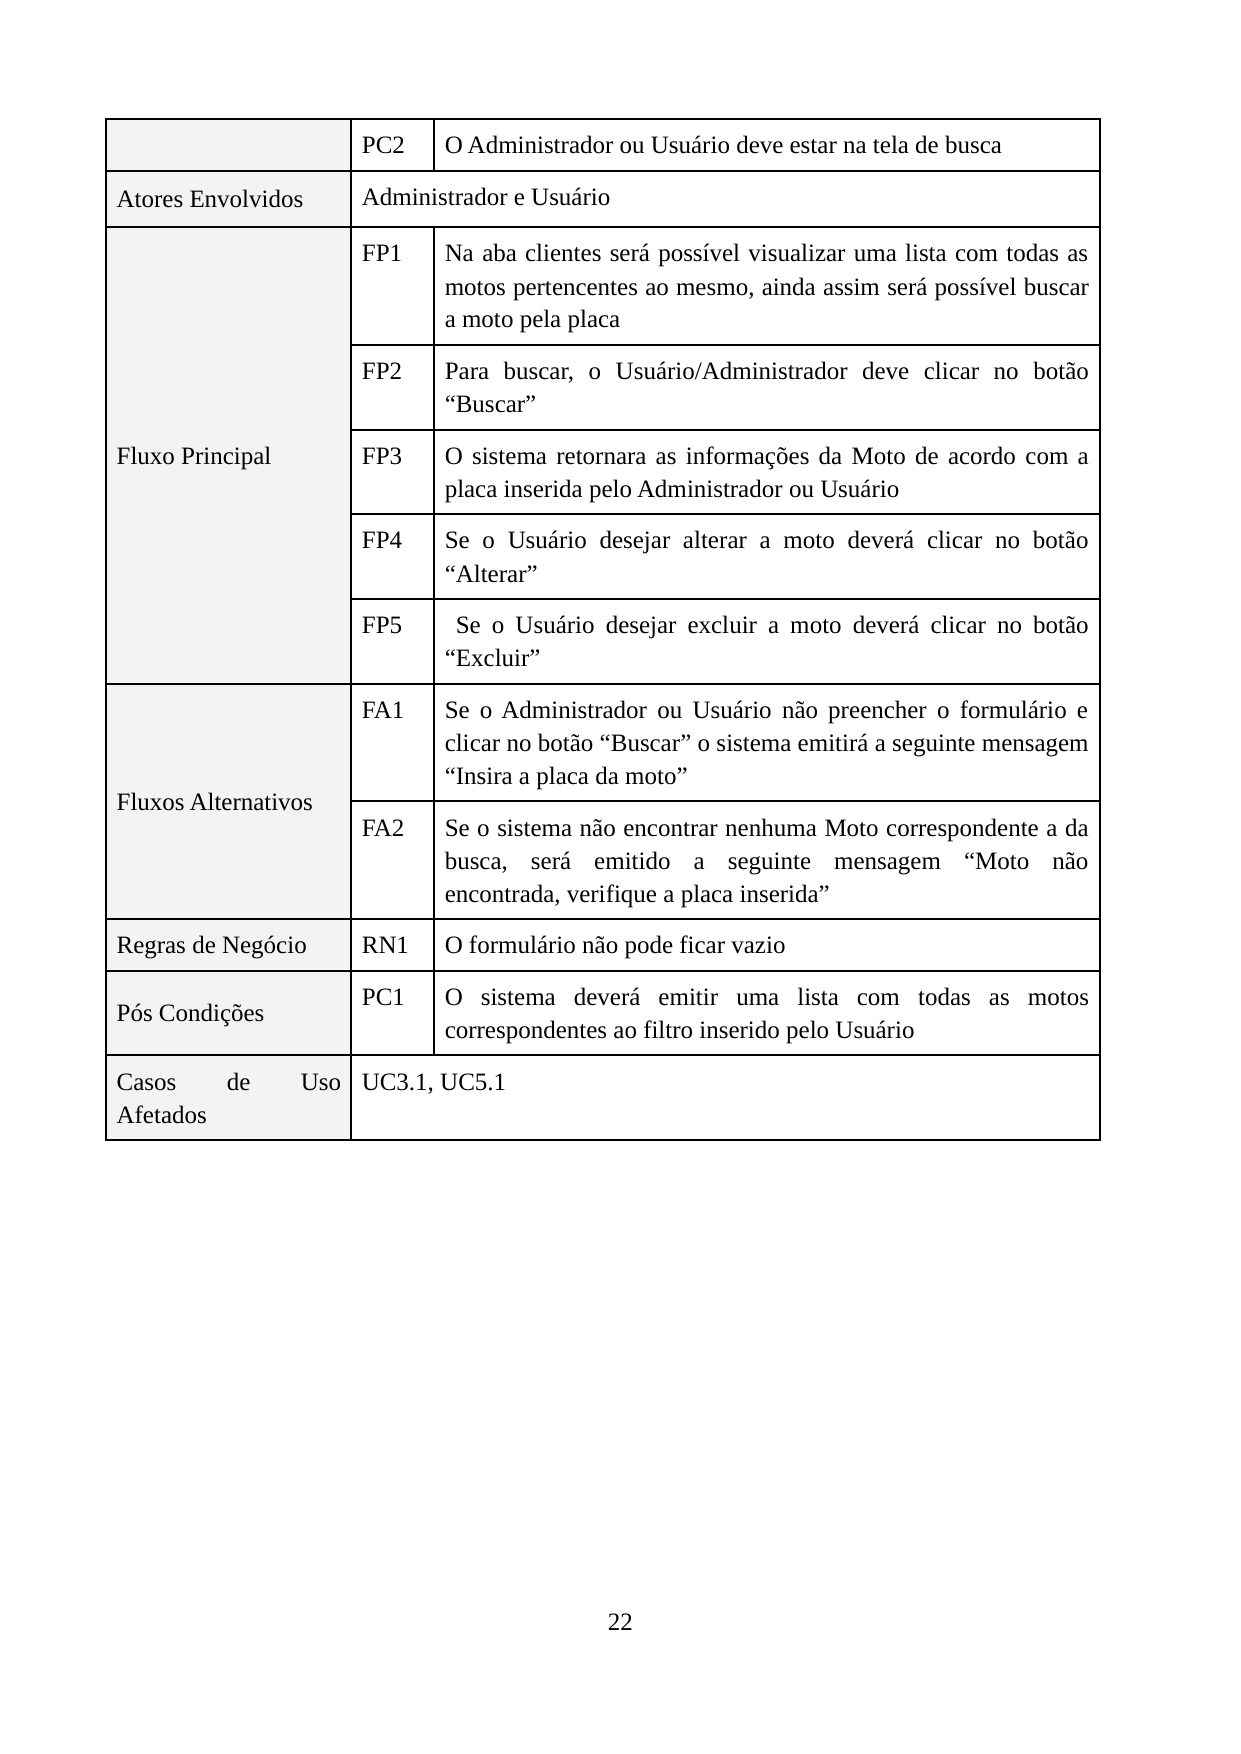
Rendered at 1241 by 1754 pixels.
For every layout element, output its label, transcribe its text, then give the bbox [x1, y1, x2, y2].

table_cell Casos de Uso Afetados [107, 1056, 350, 1139]
table_cell RN1 [352, 920, 433, 969]
table_cell Fluxo Principal [107, 228, 350, 682]
table_cell PC1 [352, 972, 433, 1054]
table_cell FP5 [352, 600, 433, 682]
table_cell Se o Usuário desejar alterar a moto deverá clicar no botão “Alterar” [435, 515, 1099, 598]
table_cell Na aba clientes será possível visualizar uma lista com todas as motos pertencentes ao mesmo, ainda assim será possível buscar a moto pela placa [435, 228, 1099, 344]
table_cell FA1 [352, 685, 433, 800]
table_cell FA2 [352, 802, 433, 918]
table_cell FP3 [352, 431, 433, 513]
table_cell O Administrador ou Usuário deve estar na tela de busca [435, 120, 1099, 170]
table_cell [107, 120, 350, 170]
table_cell Se o sistema não encontrar nenhuma Moto correspondente a da busca, será emitido a seguinte mensagem “Moto não encontrada, verifique a placa inserida” [435, 802, 1099, 918]
table_cell Pós Condições [107, 972, 350, 1054]
table_cell Se o Usuário desejar excluir a moto deverá clicar no botão “Excluir” [435, 600, 1099, 682]
table_cell Se o Administrador ou Usuário não preencher o formulário e clicar no botão “Buscar” o sistema emitirá a seguinte mensagem “Insira a placa da moto” [435, 685, 1099, 800]
table_cell Atores Envolvidos [107, 172, 350, 226]
table_cell FP2 [352, 346, 433, 428]
table_cell Fluxos Alternativos [107, 685, 350, 918]
table_cell FP1 [352, 228, 433, 344]
table_cell O formulário não pode ficar vazio [435, 920, 1099, 969]
table_cell UC3.1, UC5.1 [352, 1056, 1099, 1139]
table_cell O sistema retornara as informações da Moto de acordo com a placa inserida pelo Administrador ou Usuário [435, 431, 1099, 513]
table_cell O sistema deverá emitir uma lista com todas as motos correspondentes ao filtro inserido pelo Usuário [435, 972, 1099, 1054]
table_cell FP4 [352, 515, 433, 598]
table_cell Administrador e Usuário [352, 172, 1099, 226]
table_cell Regras de Negócio [107, 920, 350, 969]
table_cell Para buscar, o Usuário/Administrador deve clicar no botão “Buscar” [435, 346, 1099, 428]
table_cell PC2 [352, 120, 433, 170]
